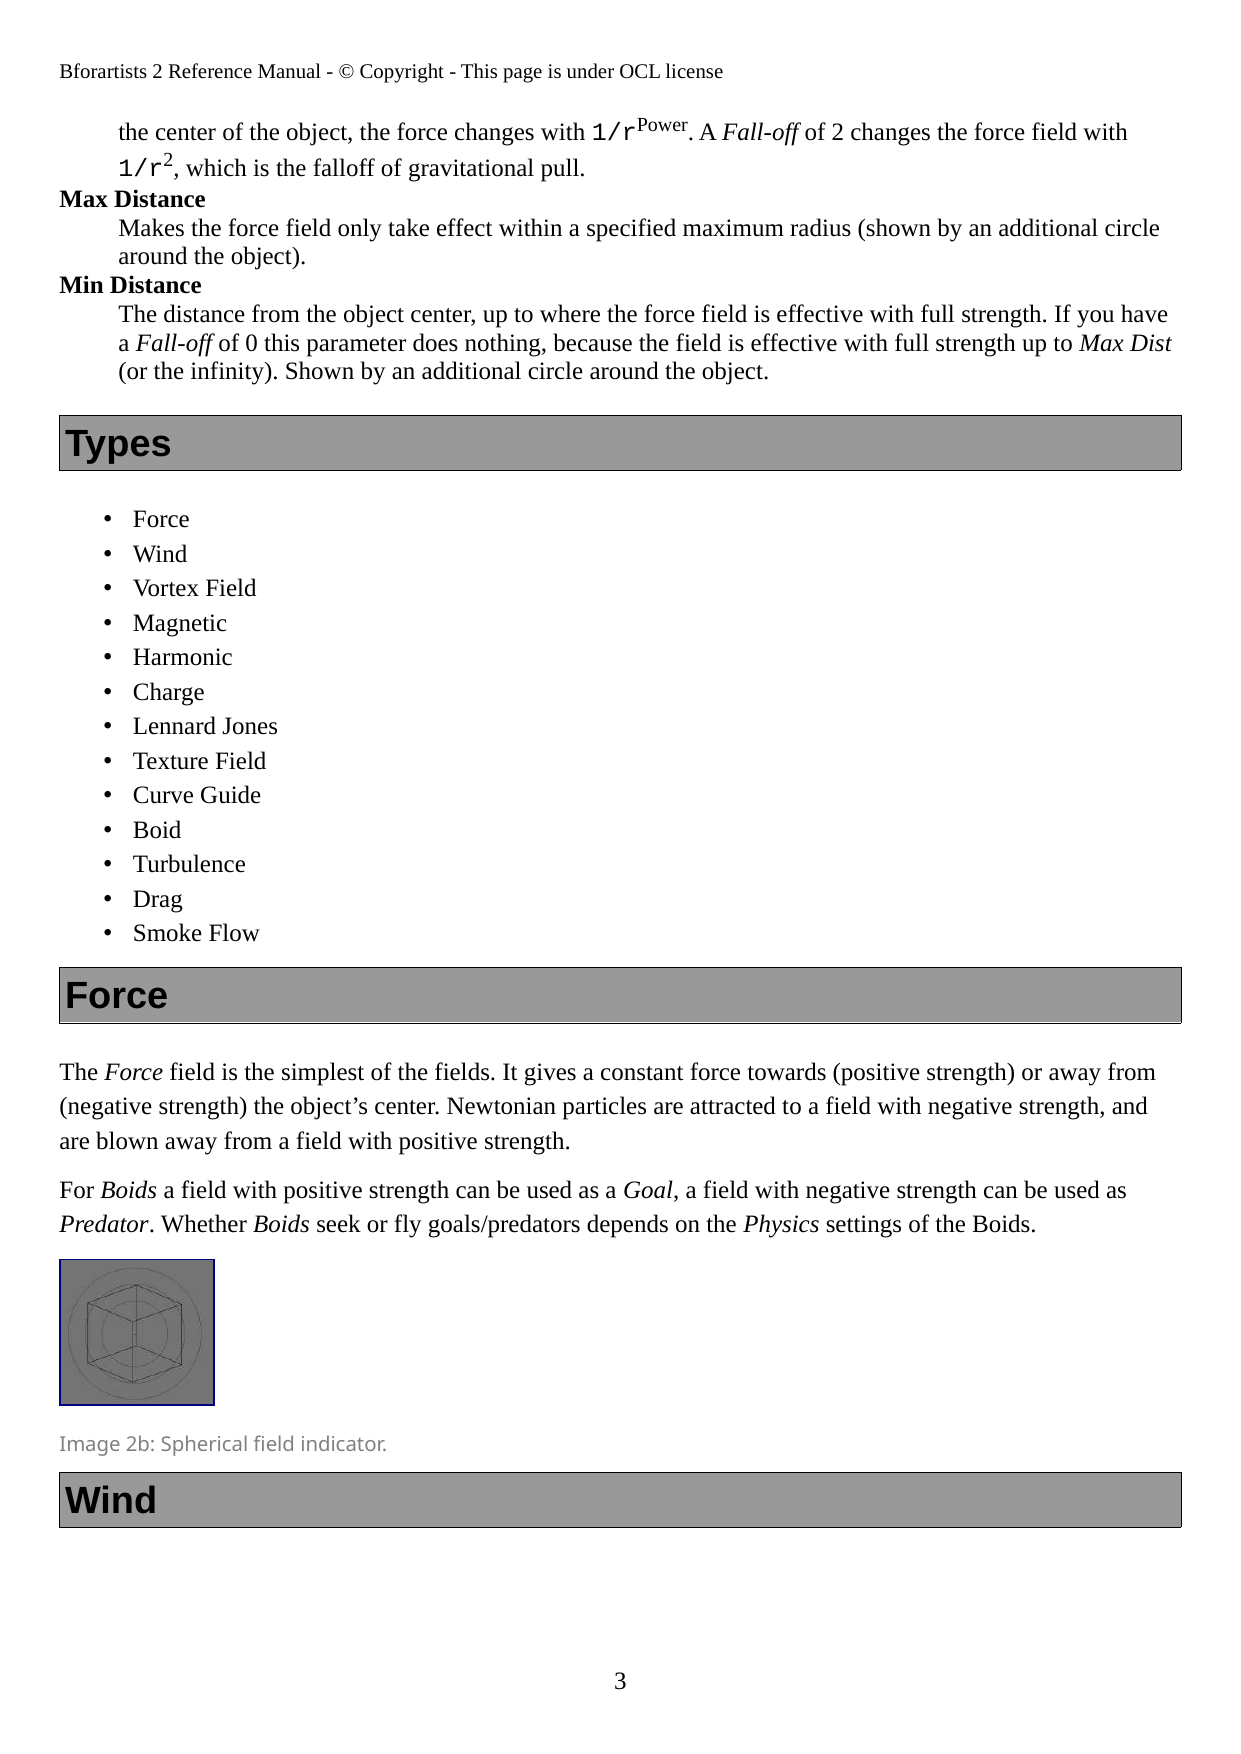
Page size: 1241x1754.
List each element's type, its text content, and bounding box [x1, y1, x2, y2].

subtitle Min Distance [59, 270, 1181, 299]
table_header Types [60, 416, 1181, 470]
list Magnetic [103, 608, 1181, 637]
table_header Force [60, 968, 1181, 1022]
list Texture Field [103, 746, 1181, 774]
list Smoke Flow [103, 918, 1181, 947]
list Force [103, 504, 1181, 533]
list Charge [103, 677, 1181, 706]
subtitle Max Distance [59, 184, 1181, 213]
list Makes the force field only take effect within a specified maximum radius (shown by an additional circle around the object). [118, 213, 1181, 270]
table_header Wind [60, 1473, 1181, 1527]
text The Force field is the simplest of the fields. It gives a constant force towards (positive strength) or away from (negative strength) the object’s center. Newtonian particles are attracted to a field with negative strength, and are blown away from a field with positive strength. [59, 1057, 1181, 1155]
list Harmonic [103, 642, 1181, 671]
list Curve Guide [103, 780, 1181, 809]
list Drag [103, 884, 1181, 912]
text For Boids a field with positive strength can be used as a Goal, a field with negative strength can be used as Predator. Whether Boids seek or fly goals/predators depends on the Physics settings of the Boids. [59, 1175, 1181, 1238]
picture [61, 1260, 213, 1404]
list The distance from the object center, up to where the force field is effective with full strength. If you have a Fall-off of 0 this parameter does nothing, because the field is effective with full strength up to Max Dist (or the infinity). Shown by an additional circle around the object. [118, 299, 1181, 385]
text Image 2b: Spherical field indicator. [59, 1426, 1181, 1457]
list the center of the object, the force changes with 1/rPower. A Fall-off of 2 changes the force field with 1/r2, which is the falloff of gravitational pull. [118, 113, 1181, 184]
list Lennard Jones [103, 711, 1181, 740]
list Vortex Field [103, 573, 1181, 602]
list Wind [103, 539, 1181, 568]
list Turbulence [103, 849, 1181, 878]
list Boid [103, 815, 1181, 843]
